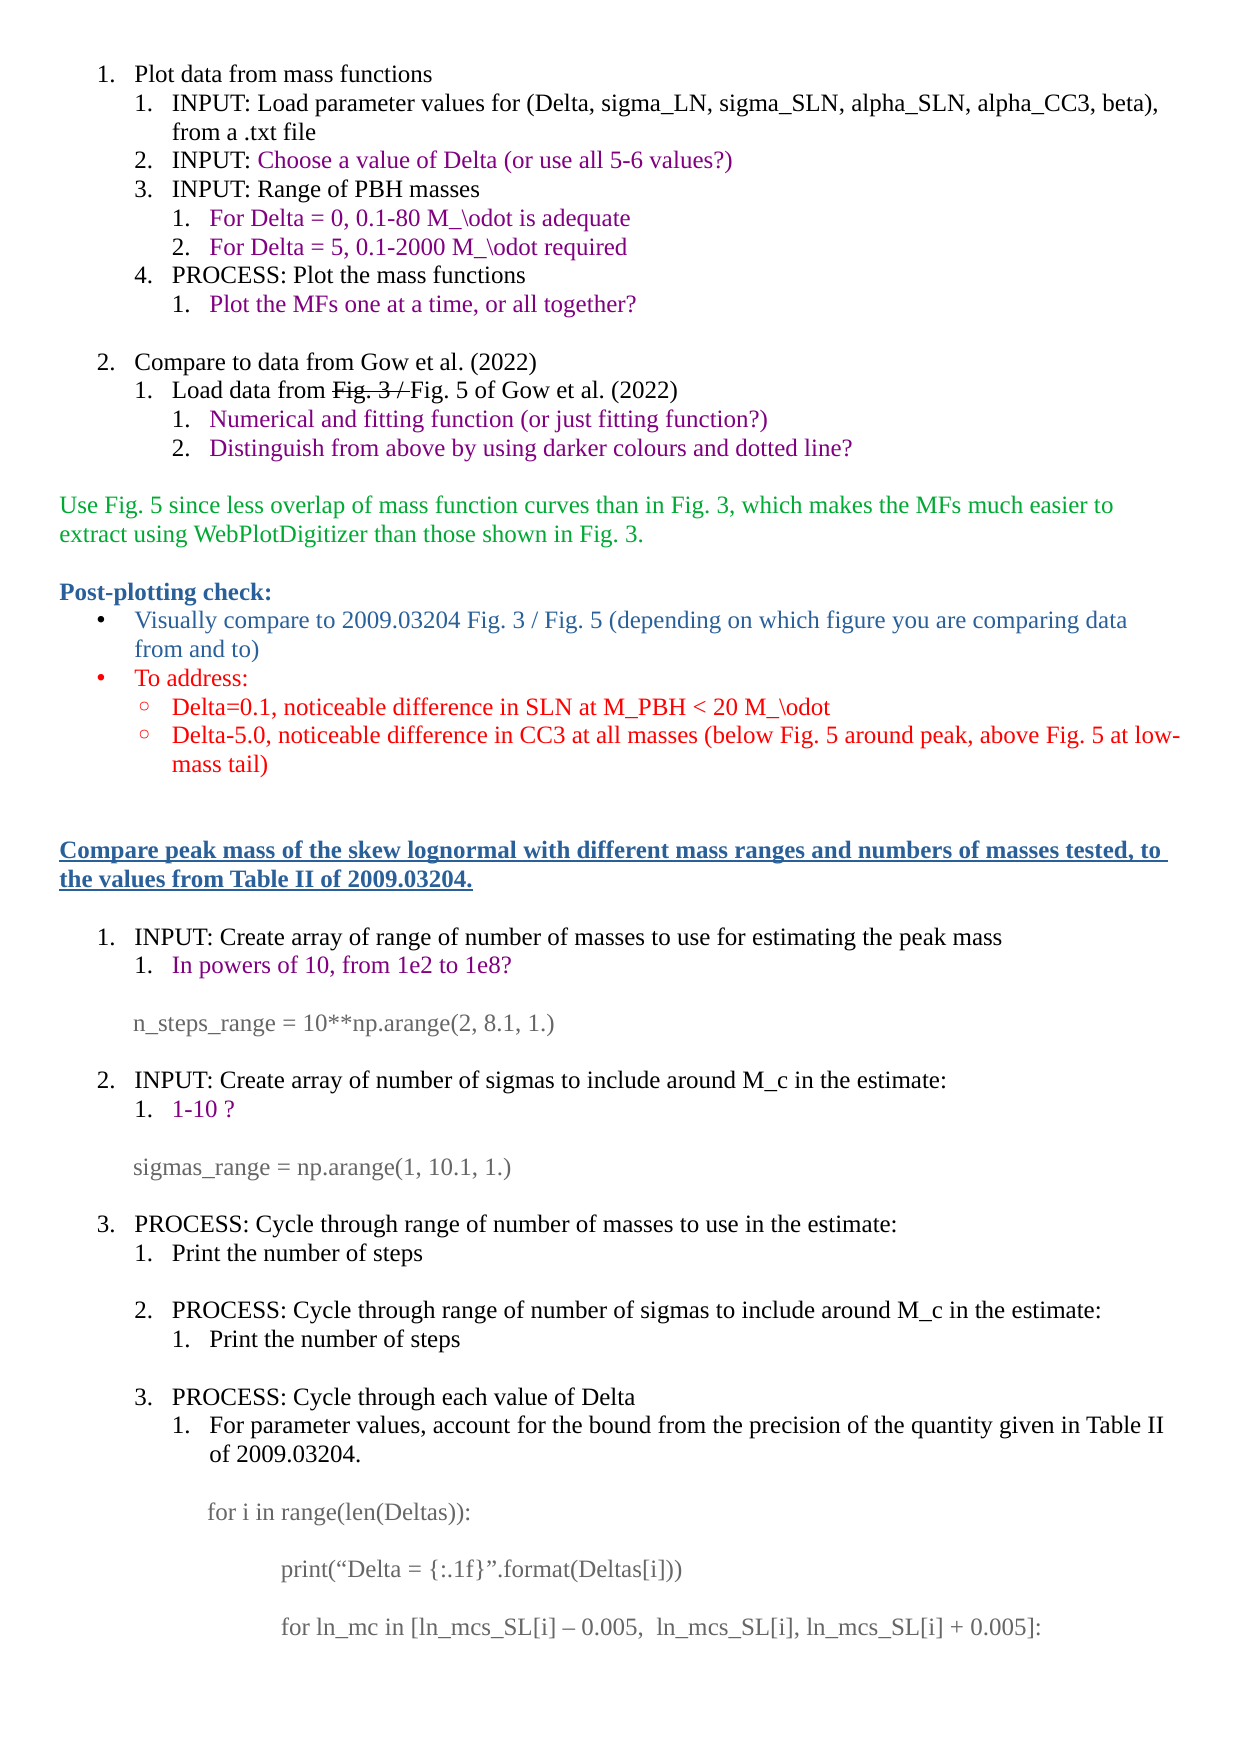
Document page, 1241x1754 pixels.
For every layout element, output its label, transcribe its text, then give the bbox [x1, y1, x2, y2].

list Print the number of steps [172, 1324, 1181, 1353]
list Delta=0.1, noticeable difference in SLN at M_PBH < 20 M_\odot [134, 692, 1181, 720]
list Visually compare to 2009.03204 Fig. 3 / Fig. 5 (depending on which figure you are comparing data from and to) [97, 605, 1181, 663]
list Distinguish from above by using darker colours and dotted line? [172, 433, 1181, 462]
list INPUT: Choose a value of Delta (or use all 5-6 values?) [134, 145, 1181, 174]
text for i in range(len(Deltas)): [59, 1497, 1181, 1525]
text Post-plotting check: [59, 577, 1181, 605]
list To address: [97, 663, 1181, 692]
list INPUT: Load parameter values for (Delta, sigma_LN, sigma_SLN, alpha_SLN, alpha_CC3, beta), from a .txt file [134, 88, 1181, 145]
list Plot data from mass functions [97, 59, 1181, 88]
text n_steps_range = 10**np.arange(2, 8.1, 1.) [59, 1008, 1181, 1037]
list Compare to data from Gow et al. (2022) [97, 347, 1181, 375]
text Compare peak mass of the skew lognormal with different mass ranges and numbers of masses tested, to the values from Table II of 2009.03204. [59, 835, 1181, 893]
list PROCESS: Cycle through range of number of sigmas to include around M_c in the estimate: [134, 1295, 1181, 1324]
list PROCESS: Cycle through each value of Delta [134, 1382, 1181, 1410]
text for ln_mc in [ln_mcs_SL[i] – 0.005, ln_mcs_SL[i], ln_mcs_SL[i] + 0.005]: [59, 1612, 1181, 1640]
list INPUT: Range of PBH masses [134, 174, 1181, 203]
list For Delta = 0, 0.1-80 M_\odot is adequate [172, 203, 1181, 232]
list For parameter values, account for the bound from the precision of the quantity given in Table II of 2009.03204. [172, 1410, 1181, 1468]
list In powers of 10, from 1e2 to 1e8? [134, 950, 1181, 979]
list PROCESS: Plot the mass functions [134, 260, 1181, 289]
list INPUT: Create array of number of sigmas to include around M_c in the estimate: [97, 1065, 1181, 1094]
list 1-10 ? [134, 1094, 1181, 1123]
list Delta-5.0, noticeable difference in CC3 at all masses (below Fig. 5 around peak, above Fig. 5 at low-mass tail) [134, 720, 1181, 778]
text sigmas_range = np.arange(1, 10.1, 1.) [59, 1152, 1181, 1180]
list Load data from Fig. 3 / Fig. 5 of Gow et al. (2022) [134, 375, 1181, 404]
list PROCESS: Cycle through range of number of masses to use in the estimate: [97, 1209, 1181, 1238]
text Use Fig. 5 since less overlap of mass function curves than in Fig. 3, which makes the MFs much easier to extract using WebPlotDigitizer than those shown in Fig. 3. [59, 490, 1181, 548]
list Print the number of steps [134, 1238, 1181, 1267]
list Plot the MFs one at a time, or all together? [172, 289, 1181, 318]
text print(“Delta = {:.1f}”.format(Deltas[i])) [59, 1554, 1181, 1583]
list Numerical and fitting function (or just fitting function?) [172, 404, 1181, 433]
list INPUT: Create array of range of number of masses to use for estimating the peak mass [97, 922, 1181, 950]
list For Delta = 5, 0.1-2000 M_\odot required [172, 232, 1181, 260]
